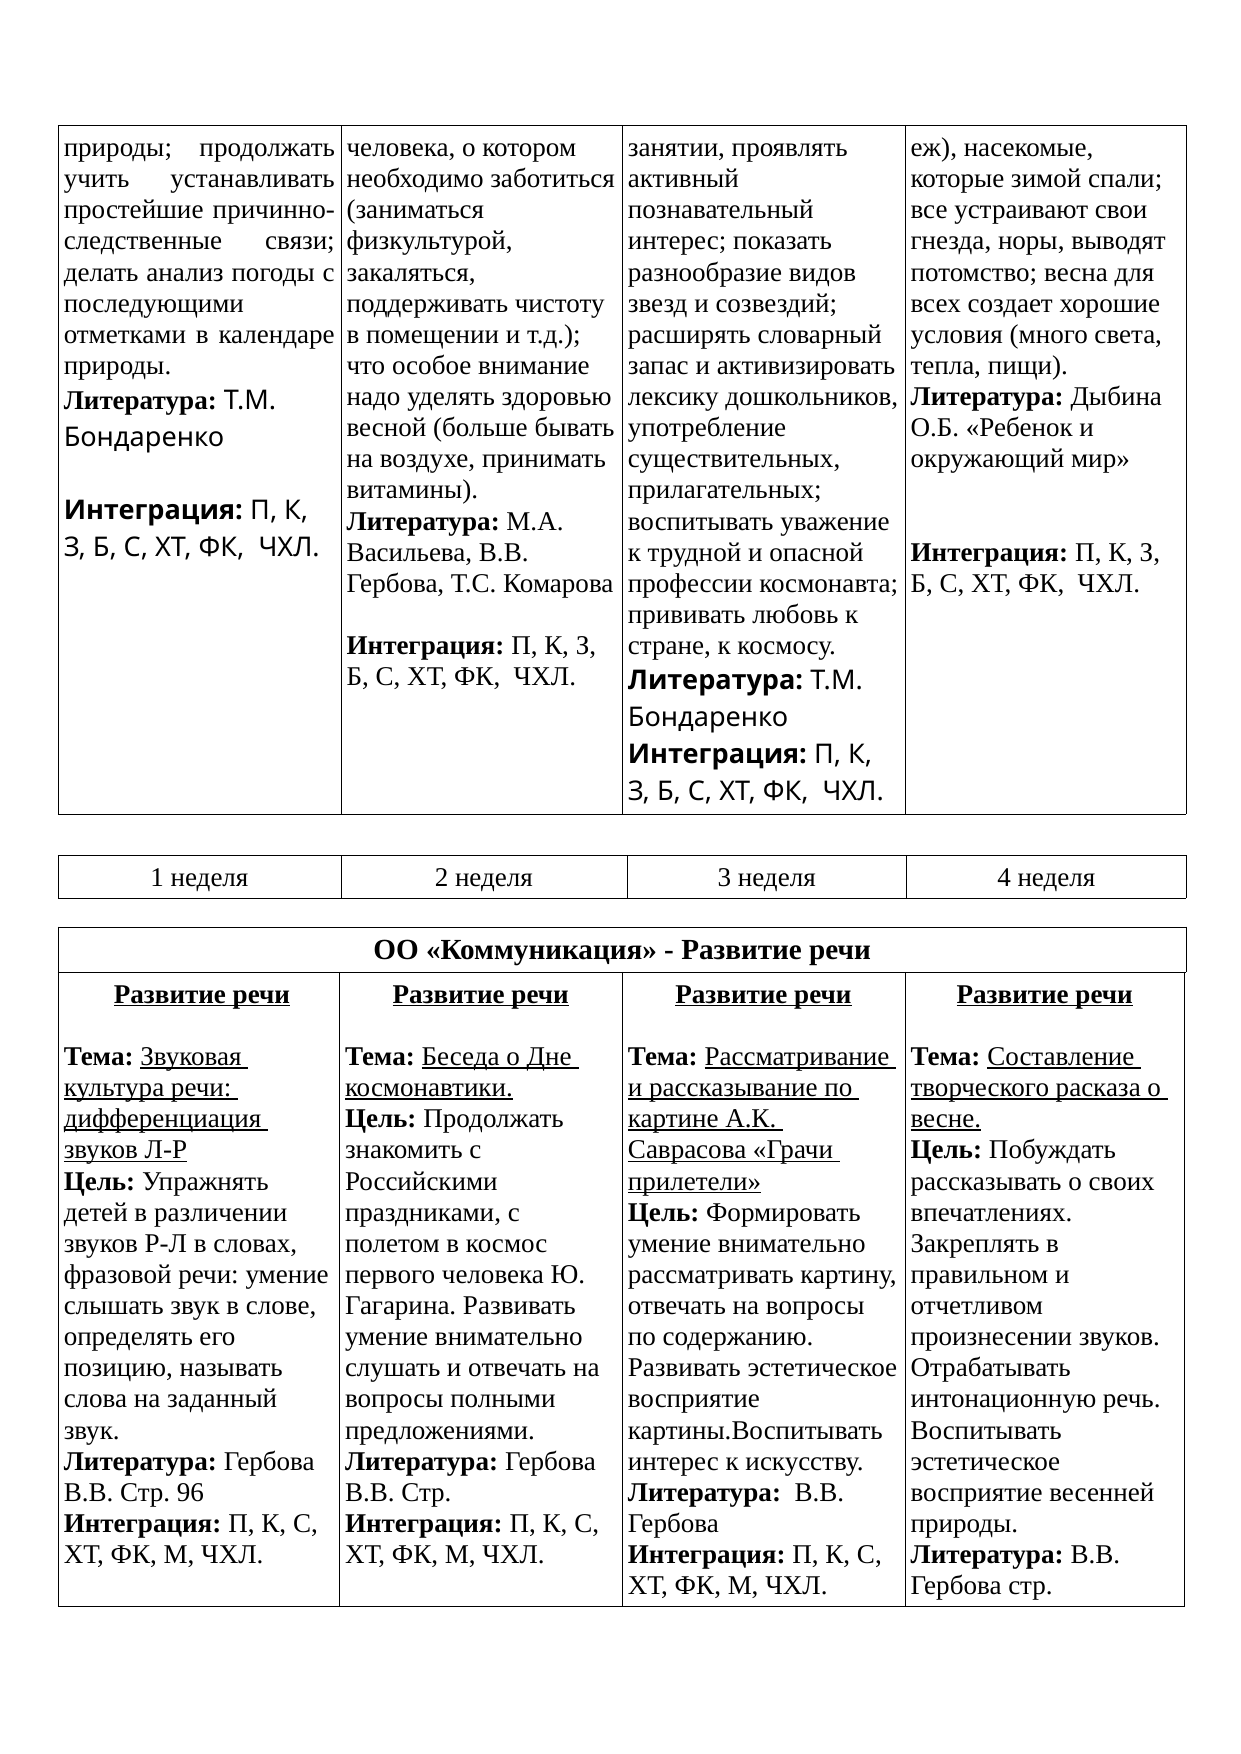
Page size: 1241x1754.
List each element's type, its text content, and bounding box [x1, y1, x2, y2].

table_header человека, о котором необходимо заботиться (заниматься физкультурой, закаляться, поддерживать чистоту в помещении и т.д.); что особое внимание надо уделять здоровью весной (больше бывать на воздухе, принимать витамины). Литература: М.А. Васильева, В.В. Гербова, Т.С. Комарова Интеграция: П, К, З, Б, С, ХТ, ФК, ЧХЛ. [342, 126, 622, 814]
table_header Развитие речи Тема: Звуковая культура речи: дифференциация звуков Л-Р Цель: Упражнять детей в различении звуков Р-Л в словах, фразовой речи: умение слышать звук в слове, определять его позицию, называть слова на заданный звук. Литература: Гербова В.В. Стр. 96 Интеграция: П, К, С, ХТ, ФК, М, ЧХЛ. [59, 973, 339, 1606]
table_header Развитие речи Тема: Составление творческого расказа о весне. Цель: Побуждать рассказывать о своих впечатлениях. Закреплять в правильном и отчетливом произнесении звуков. Отрабатывать интонационную речь. Воспитывать эстетическое восприятие весенней природы. Литература: В.В. Гербова стр. [906, 973, 1184, 1606]
table_header занятии, проявлять активный познавательный интерес; показать разнообразие видов звезд и созвездий; расширять словарный запас и активизировать лексику дошкольников, употребление существительных, прилагательных; воспитывать уважение к трудной и опасной профессии космонавта; прививать любовь к стране, к космосу. Литература: Т.М. Бондаренко Интеграция: П, К, З, Б, С, ХТ, ФК, ЧХЛ. [623, 126, 905, 814]
table_header 4 неделя [907, 856, 1186, 898]
table_header природы; продолжать учить устанавливать простейшие причинно-следственные связи; делать анализ погоды с последующими отметками в календаре природы. Литература: Т.М. Бондаренко Интеграция: П, К, З, Б, С, ХТ, ФК, ЧХЛ. [59, 126, 341, 814]
table_header 1 неделя [59, 856, 341, 898]
table_header Развитие речи Тема: Рассматривание и рассказывание по картине А.К. Саврасова «Грачи прилетели» Цель: Формировать умение внимательно рассматривать картину, отвечать на вопросы по содержанию. Развивать эстетическое восприятие картины.Воспитывать интерес к искусству. Литература: В.В. Гербова Интеграция: П, К, С, ХТ, ФК, М, ЧХЛ. [623, 973, 905, 1606]
table_header ОО «Коммуникация» - Развитие речи [59, 928, 1186, 972]
table_header 2 неделя [342, 856, 627, 898]
table_header 3 неделя [628, 856, 906, 898]
table_header Развитие речи Тема: Беседа о Дне космонавтики. Цель: Продолжать знакомить с Российскими праздниками, с полетом в космос первого человека Ю. Гагарина. Развивать умение внимательно слушать и отвечать на вопросы полными предложениями. Литература: Гербова В.В. Стр. Интеграция: П, К, С, ХТ, ФК, М, ЧХЛ. [340, 973, 622, 1606]
table_header еж), насекомые, которые зимой спали; все устраивают свои гнезда, норы, выводят потомство; весна для всех создает хорошие условия (много света, тепла, пищи). Литература: Дыбина О.Б. «Ребенок и окружающий мир» Интеграция: П, К, З, Б, С, ХТ, ФК, ЧХЛ. [906, 126, 1186, 814]
